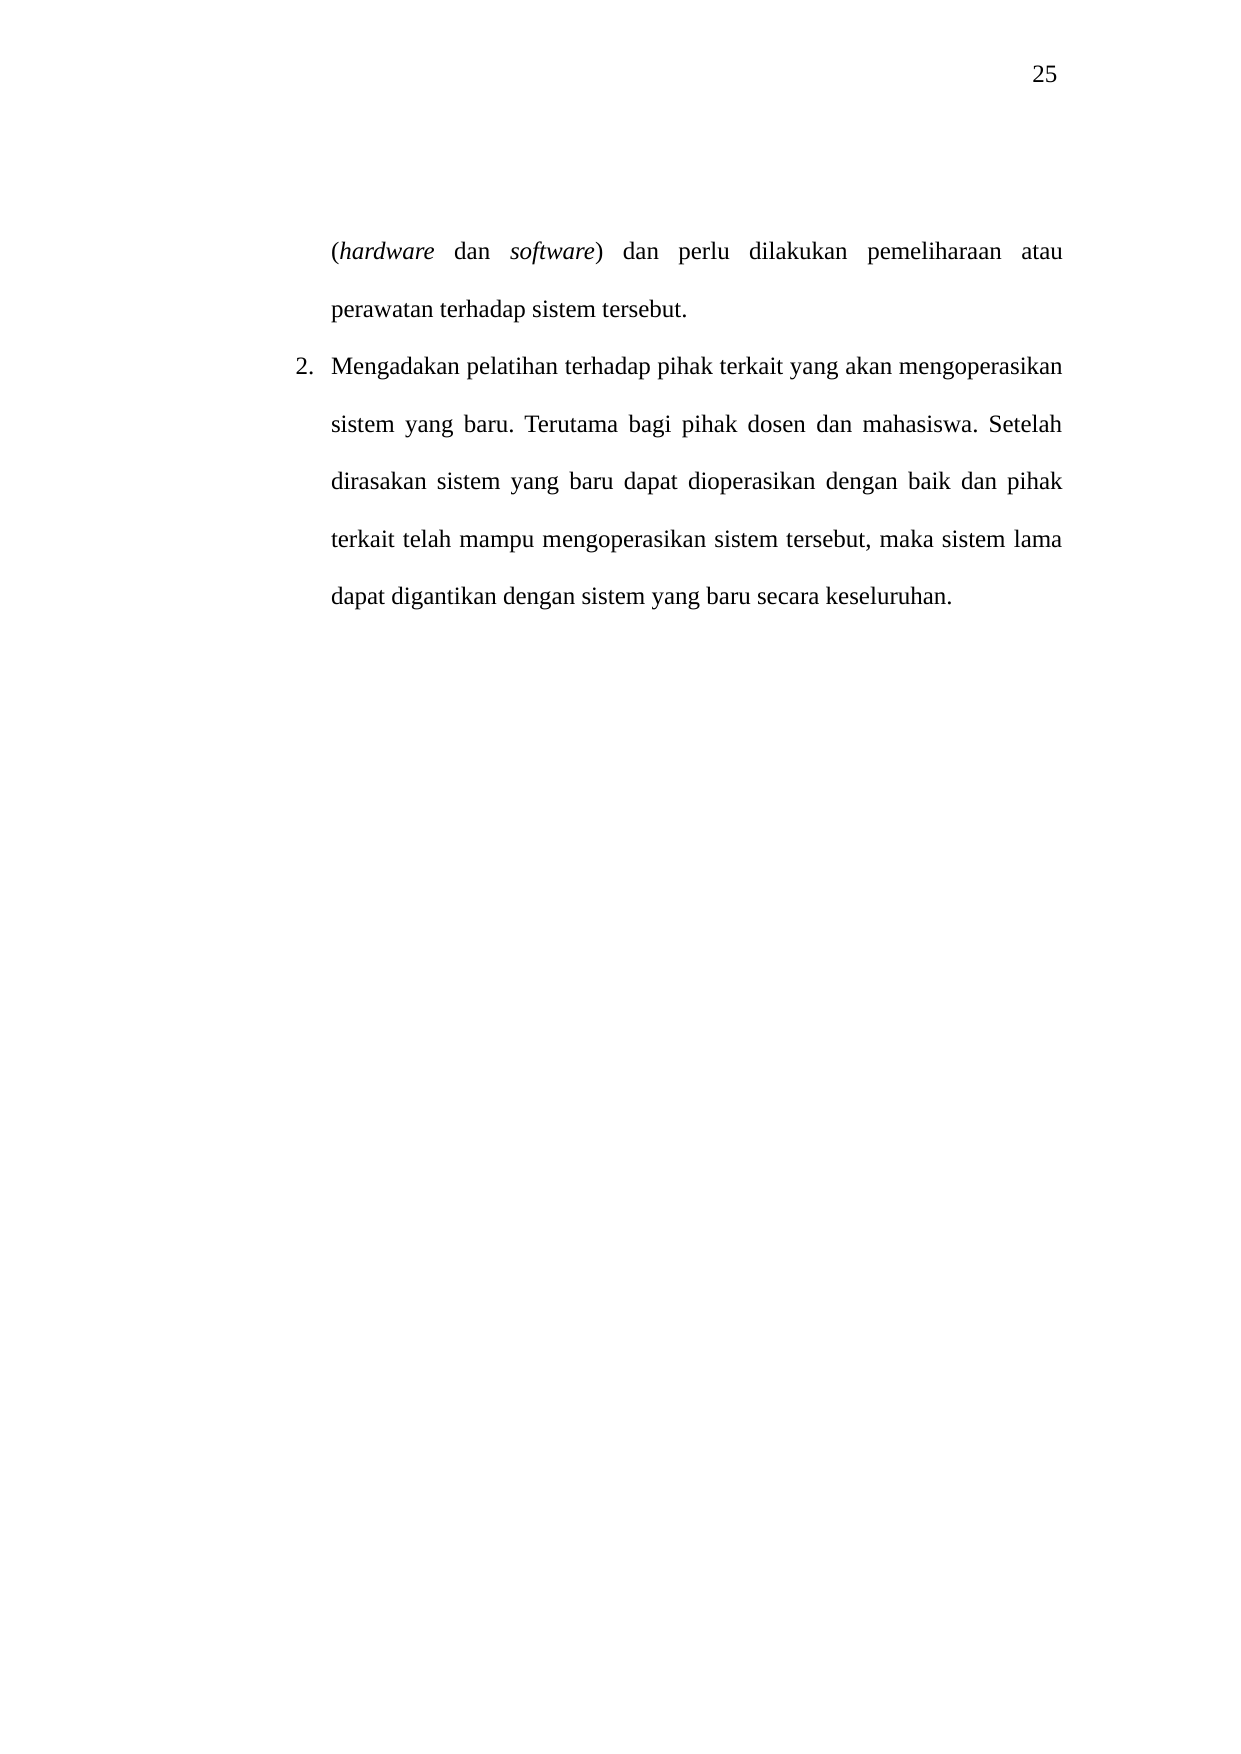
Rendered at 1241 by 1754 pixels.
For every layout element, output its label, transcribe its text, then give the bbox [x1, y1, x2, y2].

list Mengadakan pelatihan terhadap pihak terkait yang akan mengoperasikan sistem yang baru. Terutama bagi pihak dosen dan mahasiswa. Setelah dirasakan sistem yang baru dapat dioperasikan dengan baik dan pihak terkait telah mampu mengoperasikan sistem tersebut, maka sistem lama dapat digantikan dengan sistem yang baru secara keseluruhan. [295, 351, 1063, 610]
list (hardware dan software) dan perlu dilakukan pemeliharaan atau perawatan terhadap sistem tersebut. [295, 236, 1063, 322]
